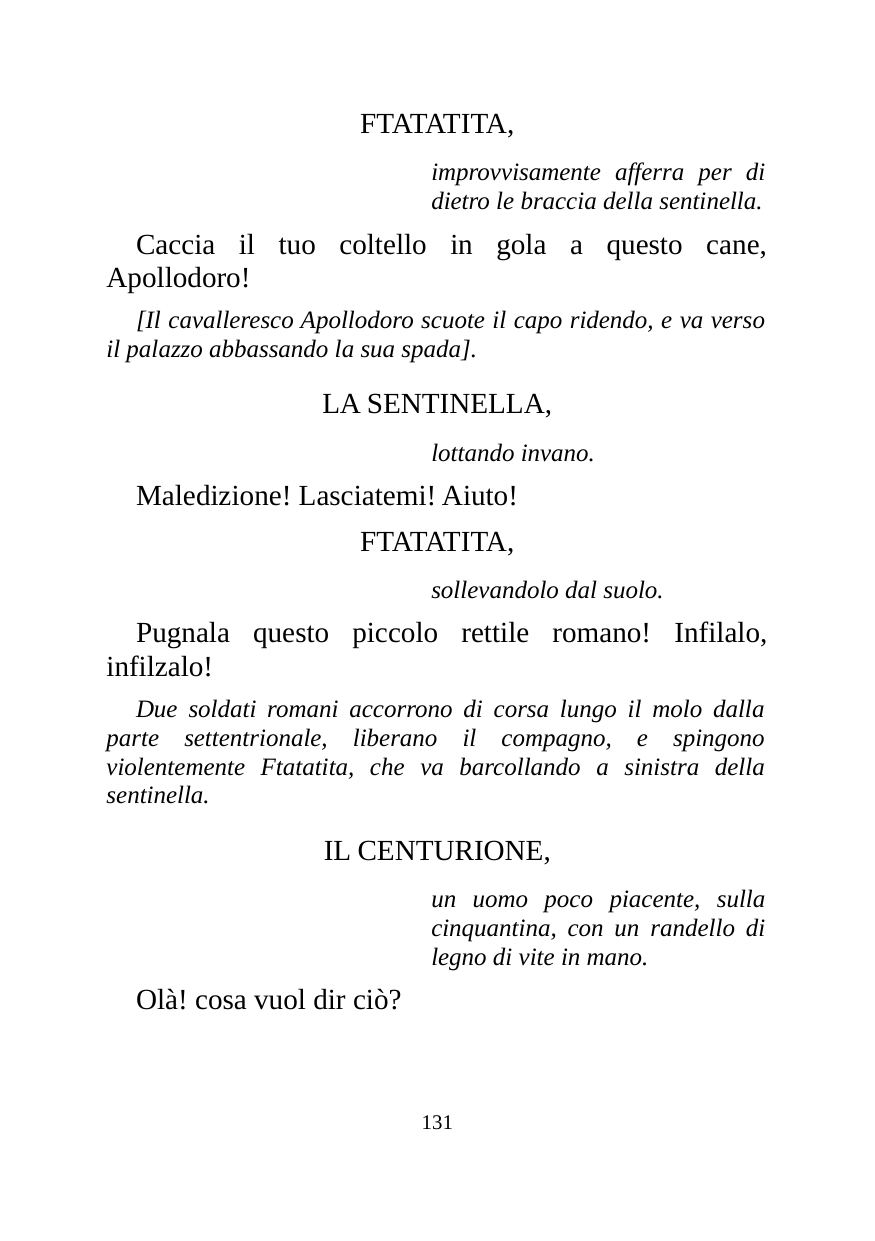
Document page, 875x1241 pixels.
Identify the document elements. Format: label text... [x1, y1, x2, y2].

text improvvisamente afferra per di dietro le braccia della sentinella. [431, 157, 768, 215]
text FTATATITA, [106, 106, 768, 140]
text sollevandolo dal suolo. [431, 575, 768, 604]
text Due soldati romani accorrono di corsa lungo il molo dalla parte settentrionale, liberano il compagno, e spingono violentemente Ftatatita, che va barcollando a sinistra della sentinella. [106, 694, 768, 809]
text Caccia il tuo coltello in gola a questo cane, Apollodoro! [106, 227, 768, 294]
text [Il cavalleresco Apollodoro scuote il capo ridendo, e va verso il palazzo abbassando la sua spada]. [106, 306, 768, 363]
text Pugnala questo piccolo rettile romano! Infilalo, infilzalo! [106, 616, 768, 683]
text Olà! cosa vuol dir ciò? [106, 982, 768, 1016]
text un uomo poco piacente, sulla cinquantina, con un randello di legno di vite in mano. [431, 884, 768, 970]
text FTATATITA, [106, 524, 768, 557]
text Maledizione! Lasciatemi! Aiuto! [106, 478, 768, 512]
text IL CENTURIONE, [106, 833, 768, 866]
text lottando invano. [431, 438, 768, 467]
text LA SENTINELLA, [106, 387, 768, 420]
